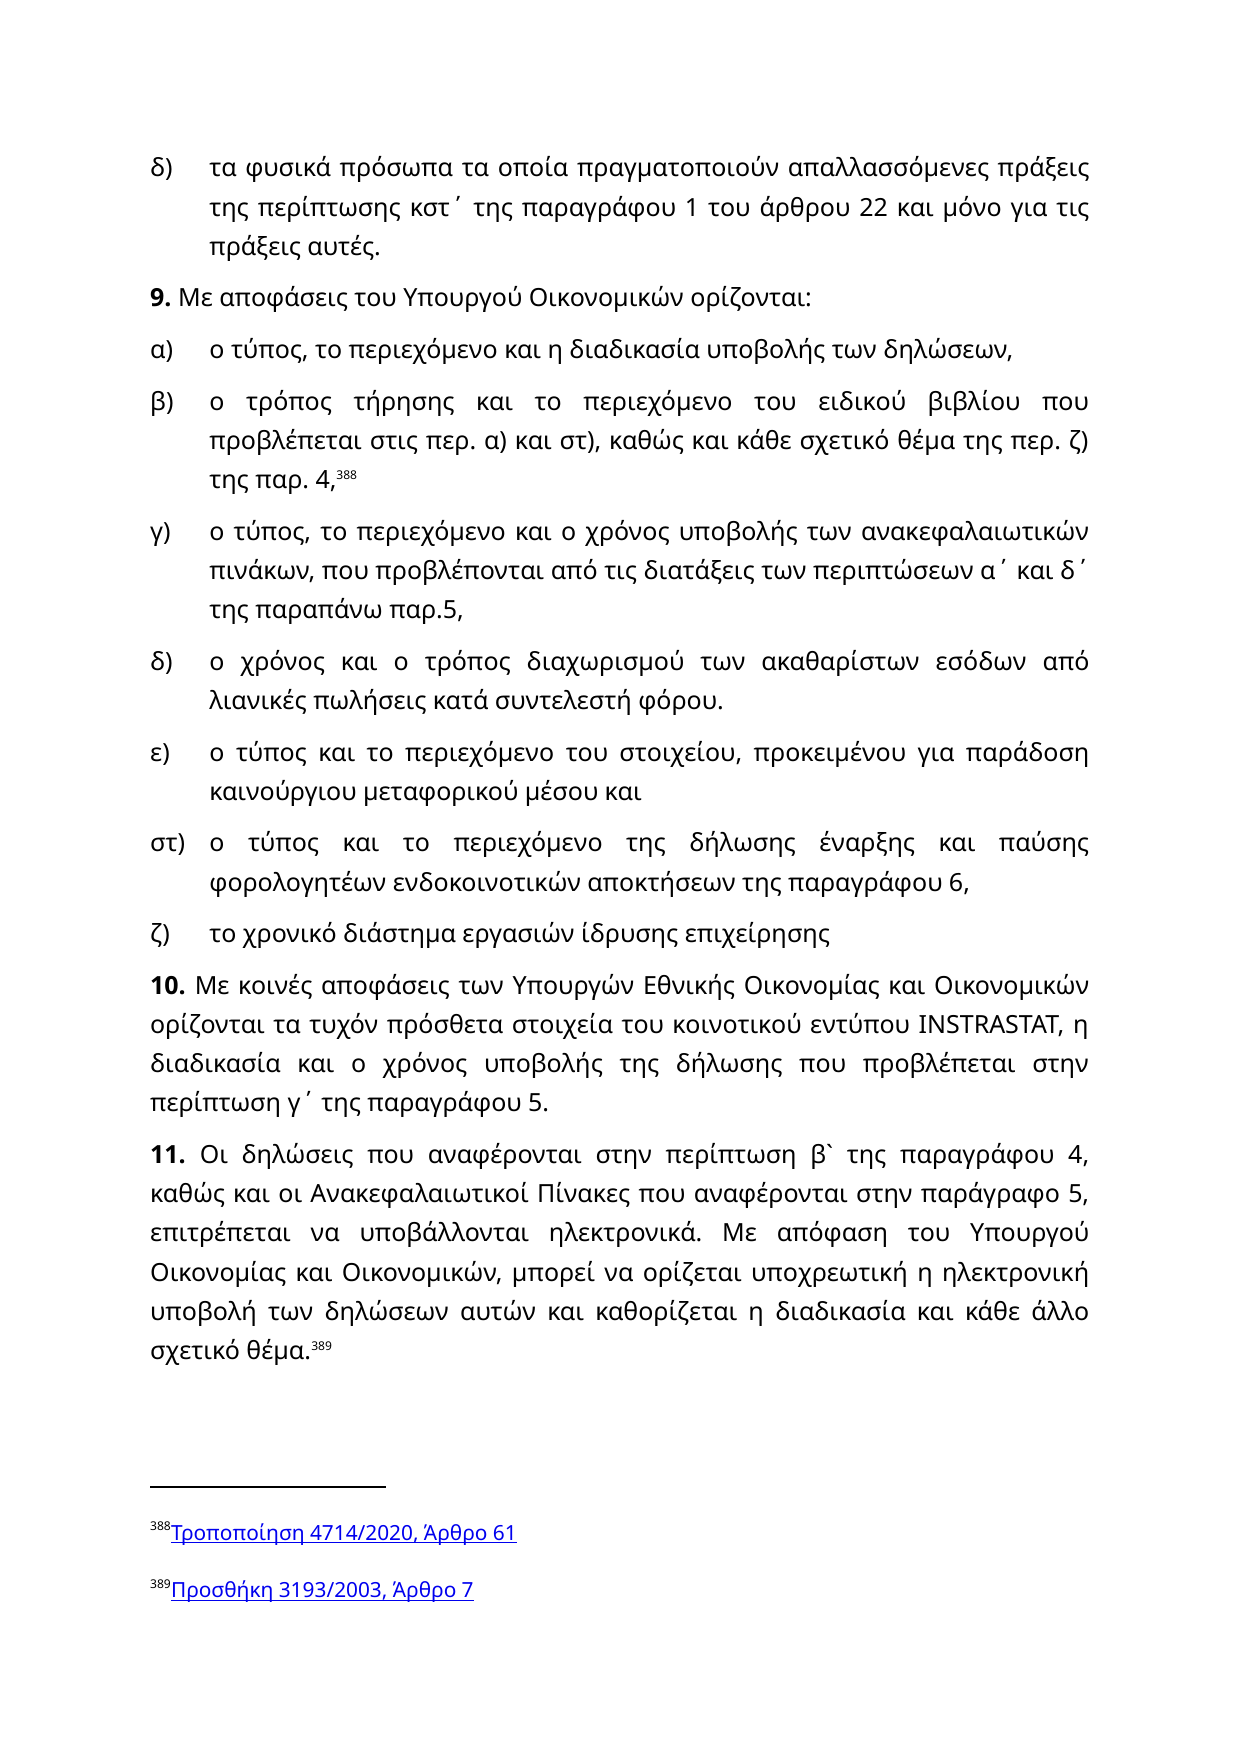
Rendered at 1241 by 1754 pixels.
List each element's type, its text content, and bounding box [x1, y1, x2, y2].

list στ) ο τύπος και το περιεχόμενο της δήλωσης έναρξης και παύσης φορολογητέων ενδοκοινοτικών αποκτήσεων της παραγράφου 6, [150, 825, 1090, 898]
list ζ) το χρονικό διάστημα εργασιών ίδρυσης επιχείρησης [150, 916, 1090, 950]
text 10. Με κοινές αποφάσεις των Υπουργών Εθνικής Οικονομίας και Οικονομικών ορίζονται τα τυχόν πρόσθετα στοιχεία του κοινοτικού εντύπου INSTRASTAT, η διαδικασία και ο χρόνος υποβολής της δήλωσης που προβλέπεται στην περίπτωση γ΄ της παραγράφου 5. [150, 967, 1090, 1119]
list δ) ο χρόνος και ο τρόπος διαχωρισμού των ακαθαρίστων εσόδων από λιανικές πωλήσεις κατά συντελεστή φόρου. [150, 643, 1090, 717]
text 11. Οι δηλώσεις που αναφέρονται στην περίπτωση β` της παραγράφου 4, καθώς και οι Ανακεφαλαιωτικοί Πίνακες που αναφέρονται στην παράγραφο 5, επιτρέπεται να υποβάλλονται ηλεκτρονικά. Με απόφαση του Υπουργού Οικονομίας και Οικονομικών, μπορεί να ορίζεται υποχρεωτική η ηλεκτρονική υποβολή των δηλώσεων αυτών και καθορίζεται η διαδικασία και κάθε άλλο σχετικό θέμα. [150, 1137, 1090, 1367]
list α) ο τύπος, το περιεχόμενο και η διαδικασία υποβολής των δηλώσεων, [150, 332, 1090, 366]
text Τροποποίηση 4714/2020, Άρθρο 61 [150, 1518, 1090, 1546]
text 9. Με αποφάσεις του Υπουργού Οικονομικών ορίζονται: [150, 280, 1090, 314]
list ε) ο τύπος και το περιεχόμενο του στοιχείου, προκειμένου για παράδοση καινούργιου μεταφορικού μέσου και [150, 734, 1090, 807]
list γ) ο τύπος, το περιεχόμενο και ο χρόνος υποβολής των ανακεφαλαιωτικών πινάκων, που προβλέπονται από τις διατάξεις των περιπτώσεων α΄ και δ΄ της παραπάνω παρ.5, [150, 513, 1090, 626]
text Προσθήκη 3193/2003, Άρθρο 7 [150, 1576, 1090, 1604]
list β) ο τρόπος τήρησης και το περιεχόμενο του ειδικού βιβλίου που προβλέπεται στις περ. α) και στ), καθώς και κάθε σχετικό θέμα της περ. ζ) της παρ. 4, [150, 383, 1090, 496]
list δ) τα φυσικά πρόσωπα τα οποία πραγματοποιούν απαλλασσόμενες πράξεις της περίπτωσης κστ΄ της παραγράφου 1 του άρθρου 22 και μόνο για τις πράξεις αυτές. [150, 150, 1090, 262]
